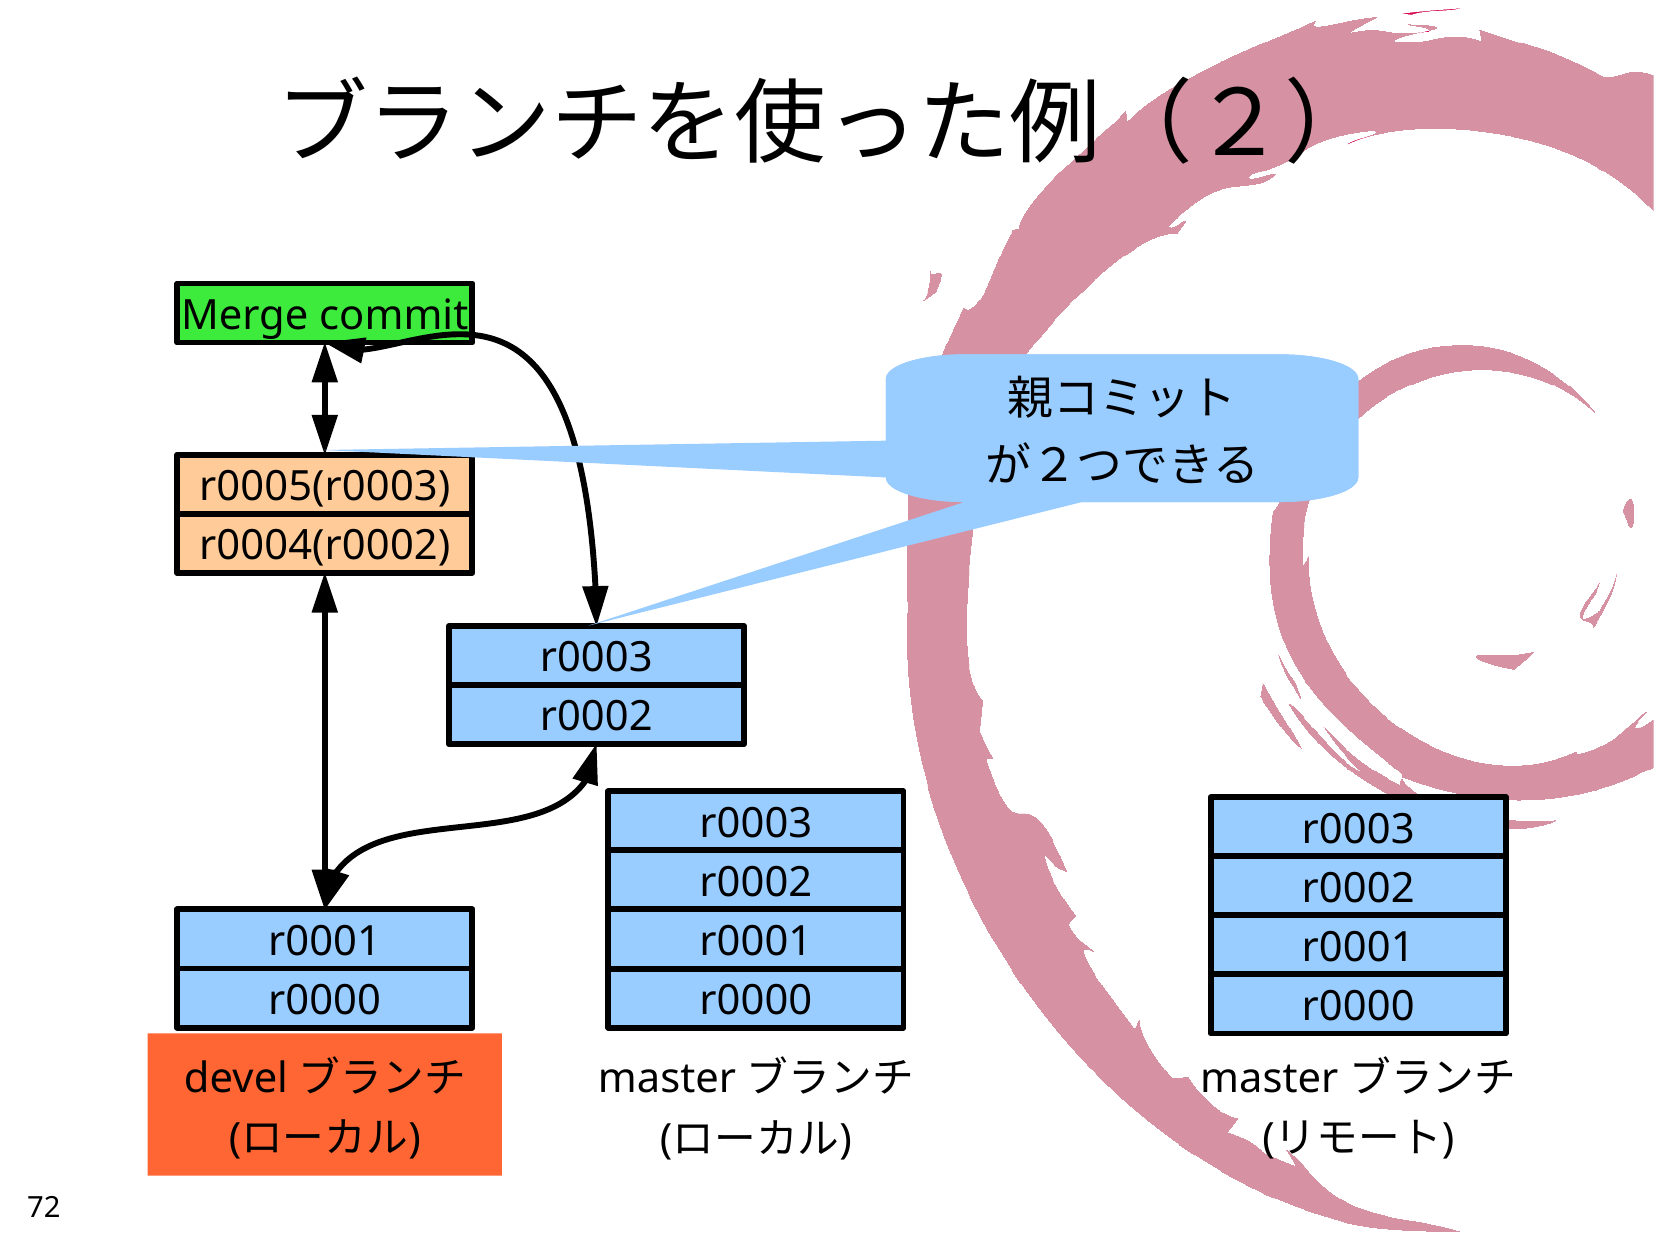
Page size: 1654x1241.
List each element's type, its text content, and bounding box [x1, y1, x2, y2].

text_box 親コミット が２つできる [588, 503, 1079, 626]
text_box r0001 [608, 910, 904, 968]
text_box r0001 [1210, 915, 1506, 974]
text_box devel ブランチ (ローカル) [147, 1033, 502, 1162]
text_box r0003 [1210, 797, 1506, 857]
text_box r0000 [177, 968, 473, 1028]
text_box r0003 [608, 791, 904, 851]
text_box Merge commit [177, 283, 473, 343]
title ブランチを使った例（２） [82, 49, 1571, 257]
text_box r0000 [608, 968, 904, 1028]
text_box Merge commit [418, 338, 473, 343]
text_box master ブランチ (リモート) [1181, 1033, 1536, 1162]
picture [886, 482, 961, 527]
text_box r0002 [1210, 857, 1506, 915]
text_box r0000 [1210, 974, 1506, 1033]
text_box r0002 [608, 851, 904, 910]
text_box r0003 [448, 625, 745, 686]
text_box 親コミット が２つできる [323, 354, 1359, 503]
text_box r0005(r0003) [177, 454, 473, 514]
text_box master ブランチ (ローカル) [578, 1033, 934, 1162]
text_box r0001 [177, 909, 473, 968]
picture [886, 0, 1654, 1241]
text_box r0004(r0002) [177, 514, 473, 573]
text_box r0002 [448, 686, 745, 745]
